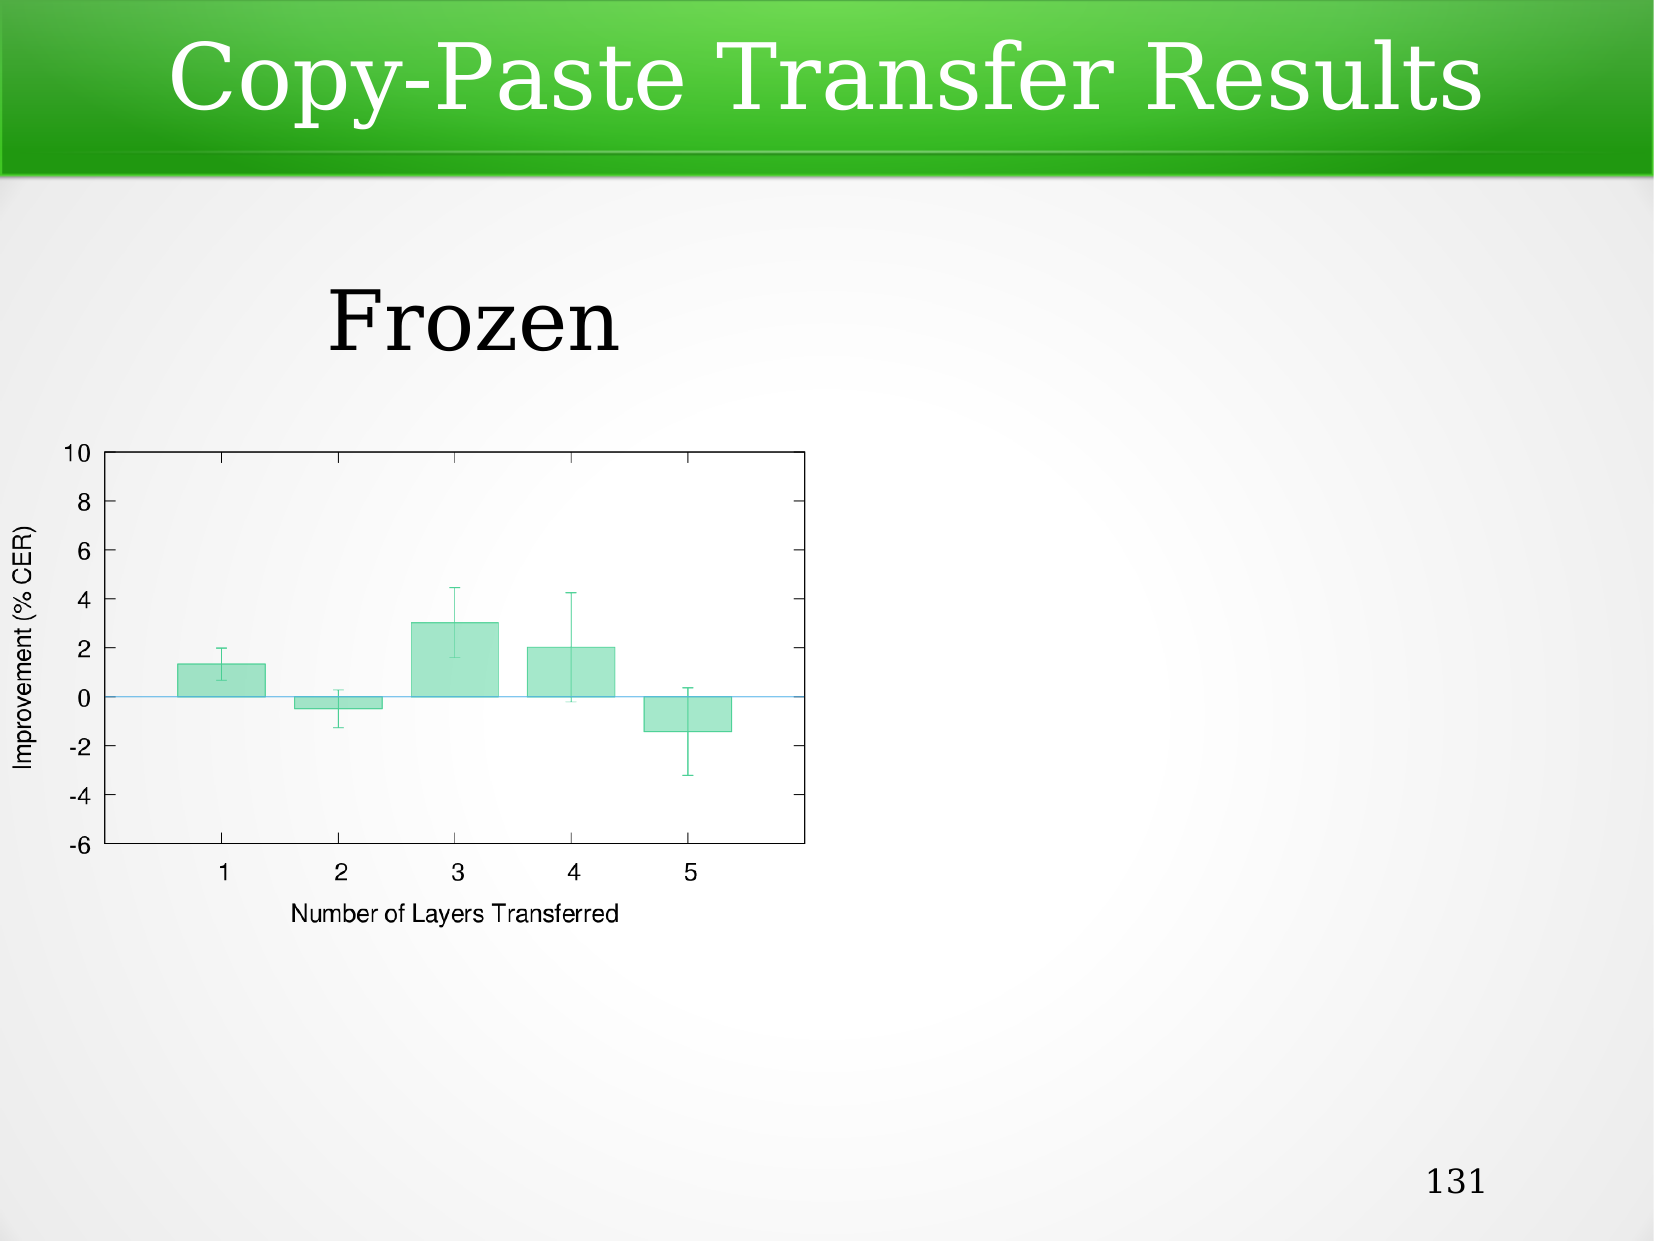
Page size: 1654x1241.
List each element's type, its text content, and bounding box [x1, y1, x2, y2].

title Copy-Paste Transfer Results [82, 11, 1571, 154]
picture [0, 0, 1654, 1241]
title Frozen [326, 255, 1654, 397]
